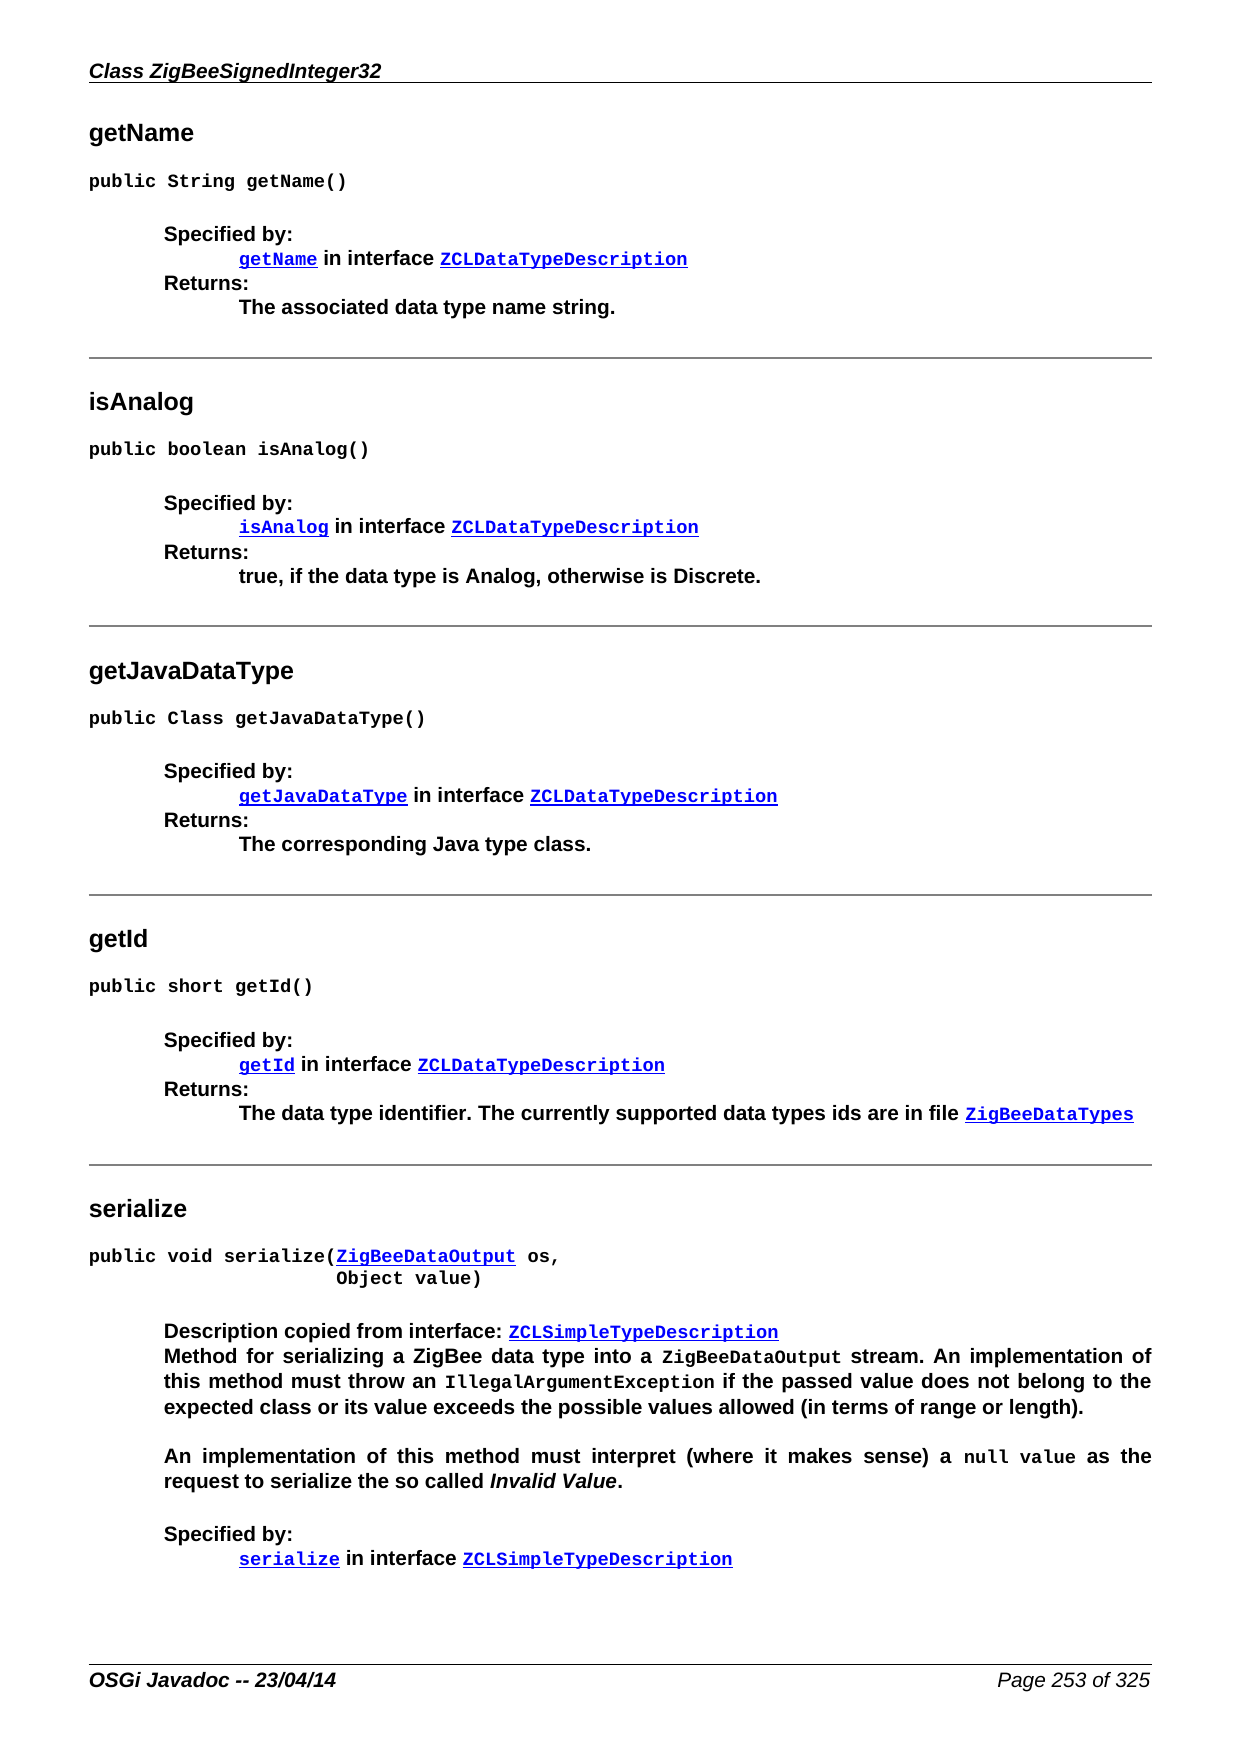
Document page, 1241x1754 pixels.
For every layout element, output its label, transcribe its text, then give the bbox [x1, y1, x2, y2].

text getJavaDataType in interface ZCLDataTypeDescription [238, 783, 1152, 808]
text The corresponding Java type class. [238, 832, 1152, 856]
text The data type identifier. The currently supported data types ids are in file ZigBeeDataTypes [238, 1101, 1152, 1126]
text Method for serializing a ZigBee data type into a ZigBeeDataOutput stream. An implementation of this method must throw an IllegalArgumentException if the passed value does not belong to the expected class or its value exceeds the possible values allowed (in terms of range or length). [163, 1344, 1152, 1418]
subtitle getId [88, 924, 1152, 953]
text The associated data type name string. [238, 295, 1152, 319]
subtitle serialize [88, 1194, 1152, 1223]
text public void serialize(ZigBeeDataOutput os, Object value) [88, 1247, 1152, 1290]
text Specified by: [163, 1028, 1152, 1052]
text getName in interface ZCLDataTypeDescription [238, 246, 1152, 271]
text Returns: [163, 271, 1152, 295]
text An implementation of this method must interpret (where it makes sense) a null value as the request to serialize the so called Invalid Value. [163, 1443, 1152, 1493]
text Returns: [163, 539, 1152, 563]
text public boolean isAnalog() [88, 440, 1152, 461]
text Description copied from interface: ZCLSimpleTypeDescription [163, 1319, 1152, 1344]
text public short getId() [88, 977, 1152, 998]
text isAnalog in interface ZCLDataTypeDescription [238, 514, 1152, 539]
text public Class getJavaDataType() [88, 709, 1152, 730]
text Returns: [163, 808, 1152, 832]
subtitle getName [88, 118, 1152, 147]
subtitle getJavaDataType [88, 656, 1152, 684]
text public String getName() [88, 171, 1152, 193]
subtitle isAnalog [88, 387, 1152, 416]
text Specified by: [163, 1522, 1152, 1546]
text Specified by: [163, 759, 1152, 783]
text Returns: [163, 1077, 1152, 1101]
text Specified by: [163, 222, 1152, 246]
text true, if the data type is Analog, otherwise is Discrete. [238, 563, 1152, 587]
text Specified by: [163, 490, 1152, 514]
text getId in interface ZCLDataTypeDescription [238, 1052, 1152, 1077]
text serialize in interface ZCLSimpleTypeDescription [238, 1546, 1152, 1571]
